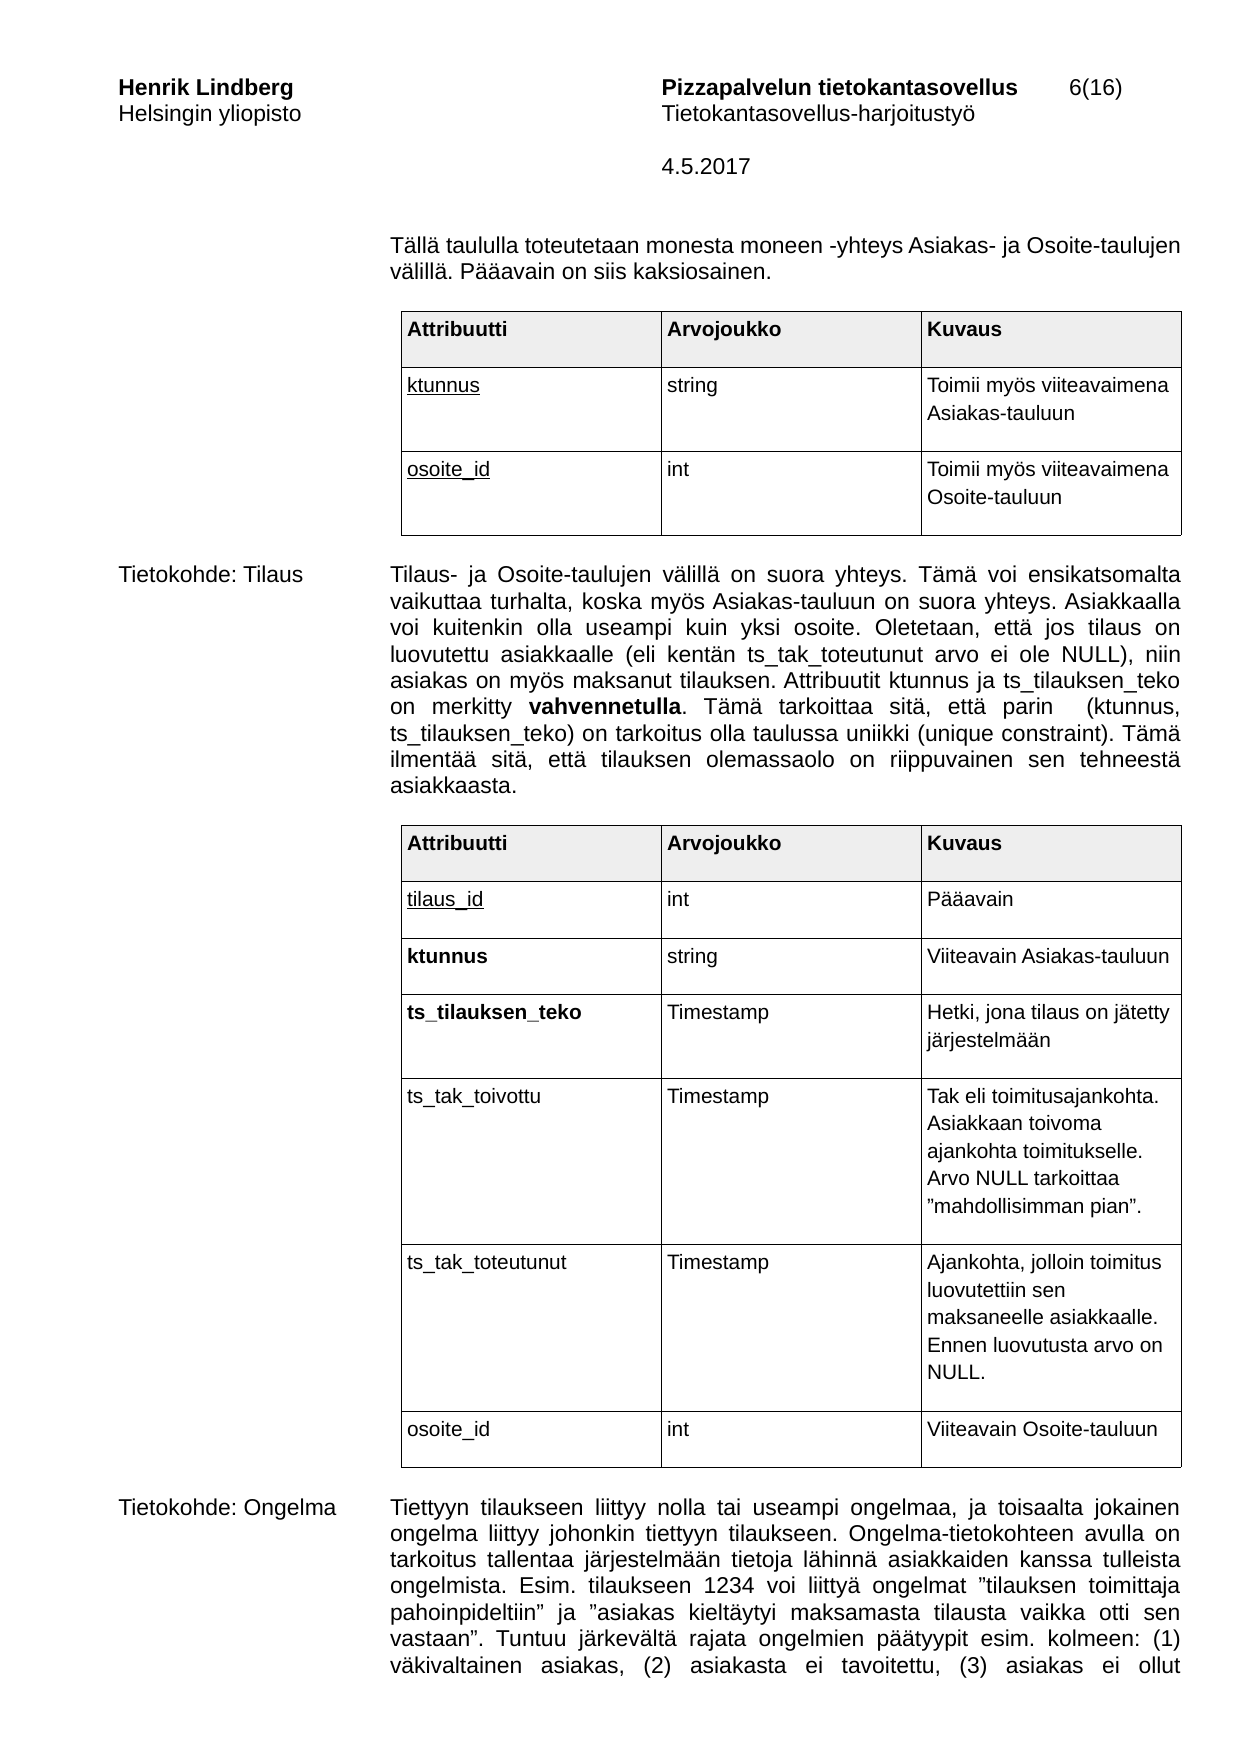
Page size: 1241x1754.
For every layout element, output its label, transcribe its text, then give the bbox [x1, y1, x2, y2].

table_cell Pääavain [922, 882, 1181, 938]
table_cell Timestamp [662, 995, 921, 1078]
table_cell string [662, 368, 921, 451]
text Tällä taululla toteutetaan monesta moneen -yhteys Asiakas- ja Osoite-taulujen välillä. Pääavain on siis kaksiosainen. [118, 232, 1181, 284]
table_header Kuvaus [922, 312, 1181, 367]
table_header Arvojoukko [662, 312, 921, 367]
text Tietokohde: Ongelma Tiettyyn tilaukseen liittyy nolla tai useampi ongelmaa, ja toisaalta jokainen ongelma liittyy johonkin tiettyyn tilaukseen. Ongelma-tietokohteen avulla on tarkoitus tallentaa järjestelmään tietoja lähinnä asiakkaiden kanssa tulleista ongelmista. Esim. tilaukseen 1234 voi liittyä ongelmat ”tilauksen toimittaja pahoinpideltiin” ja ”asiakas kieltäytyi maksamasta tilausta vaikka otti sen vastaan”. Tuntuu järkevältä rajata ongelmien päätyypit esim. kolmeen: (1) väkivaltainen asiakas, (2) asiakasta ei tavoitettu, (3) asiakas ei ollut [118, 1493, 1181, 1678]
table_cell Toimii myös viiteavaimena Asiakas-tauluun [922, 368, 1181, 451]
table_cell osoite_id [402, 1412, 661, 1467]
table_cell Tak eli toimitusajankohta. Asiakkaan toivoma ajankohta toimitukselle. Arvo NULL tarkoittaa ”mahdollisimman pian”. [922, 1079, 1181, 1244]
table_header Attribuutti [402, 826, 661, 881]
table_cell int [662, 882, 921, 938]
table_cell Ajankohta, jolloin toimitus luovutettiin sen maksaneelle asiakkaalle. Ennen luovutusta arvo on NULL. [922, 1245, 1181, 1411]
table_cell Toimii myös viiteavaimena Osoite-tauluun [922, 452, 1181, 535]
table_cell Viiteavain Osoite-tauluun [922, 1412, 1181, 1467]
table_cell Timestamp [662, 1079, 921, 1244]
table_cell int [662, 452, 921, 535]
table_cell osoite_id [402, 452, 661, 535]
table_header Arvojoukko [662, 826, 921, 881]
table_cell ktunnus [402, 368, 661, 451]
table_cell ts_tak_toivottu [402, 1079, 661, 1244]
table_cell string [662, 939, 921, 994]
table_cell tilaus_id [402, 882, 661, 938]
table_cell int [662, 1412, 921, 1467]
table_header Attribuutti [402, 312, 661, 367]
table_cell Viiteavain Asiakas-tauluun [922, 939, 1181, 994]
table_cell ts_tilauksen_teko [402, 995, 661, 1078]
table_cell ktunnus [402, 939, 661, 994]
table_cell Timestamp [662, 1245, 921, 1411]
text Tietokohde: Tilaus Tilaus- ja Osoite-taulujen välillä on suora yhteys. Tämä voi ensikatsomalta vaikuttaa turhalta, koska myös Asiakas-tauluun on suora yhteys. Asiakkaalla voi kuitenkin olla useampi kuin yksi osoite. Oletetaan, että jos tilaus on luovutettu asiakkaalle (eli kentän ts_tak_toteutunut arvo ei ole NULL), niin asiakas on myös maksanut tilauksen. Attribuutit ktunnus ja ts_tilauksen_teko on merkitty vahvennetulla. Tämä tarkoittaa sitä, että parin (ktunnus, ts_tilauksen_teko) on tarkoitus olla taulussa uniikki (unique constraint). Tämä ilmentää sitä, että tilauksen olemassaolo on riippuvainen sen tehneestä asiakkaasta. [118, 561, 1181, 799]
table_header Kuvaus [922, 826, 1181, 881]
table_cell Hetki, jona tilaus on jätetty järjestelmään [922, 995, 1181, 1078]
table_cell ts_tak_toteutunut [402, 1245, 661, 1411]
